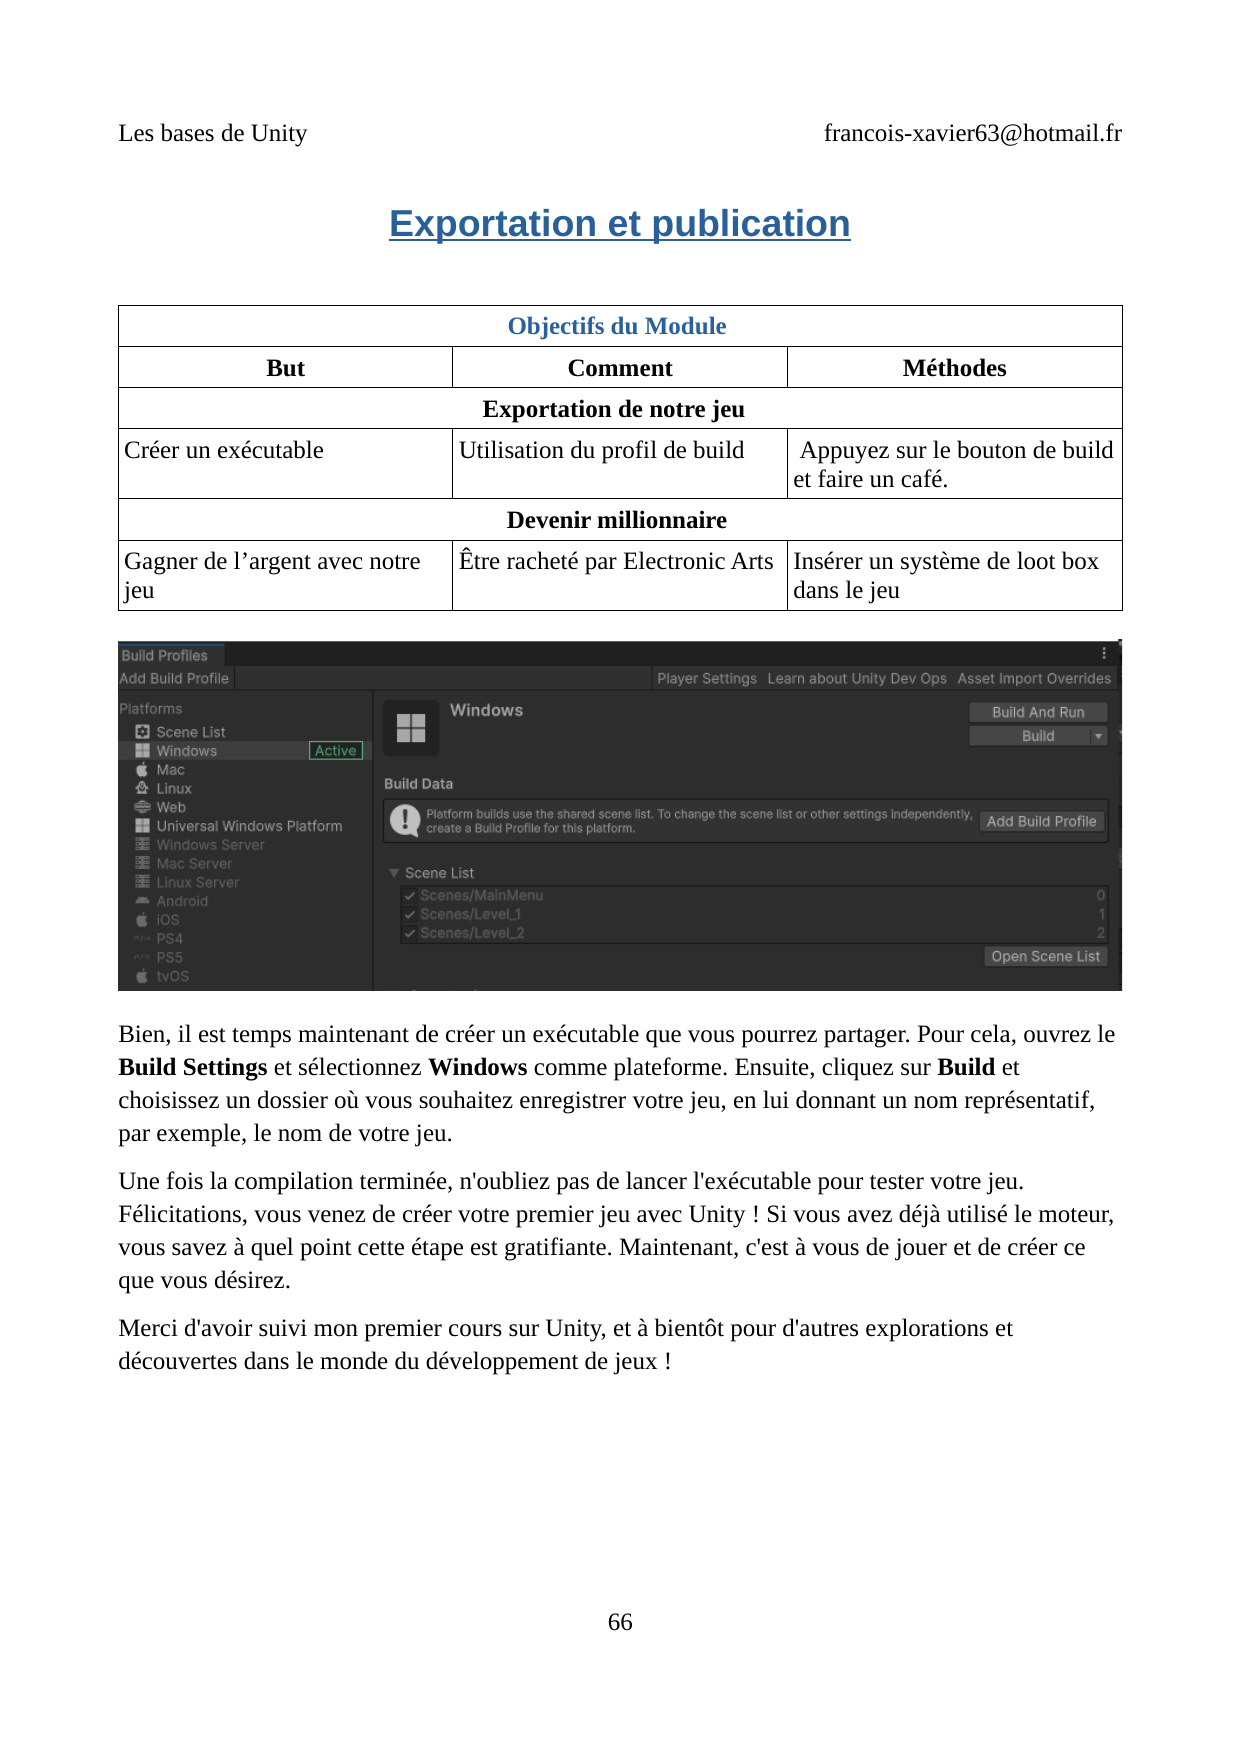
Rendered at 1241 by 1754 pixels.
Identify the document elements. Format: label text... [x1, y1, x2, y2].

table_cell Devenir millionnaire [119, 499, 1122, 539]
picture [118, 639, 1123, 991]
text Une fois la compilation terminée, n'oubliez pas de lancer l'exécutable pour tester votre jeu. Félicitations, vous venez de créer votre premier jeu avec Unity ! Si vous avez déjà utilisé le moteur, vous savez à quel point cette étape est gratifiante. Maintenant, c'est à vous de jouer et de créer ce que vous désirez. [118, 1166, 1122, 1294]
table_header Objectifs du Module [119, 306, 1122, 346]
text Merci d'avoir suivi mon premier cours sur Unity, et à bientôt pour d'autres explorations et découvertes dans le monde du développement de jeux ! [118, 1313, 1122, 1374]
table_cell Exportation de notre jeu [119, 388, 1122, 428]
table_cell Méthodes [788, 347, 1122, 387]
table_cell Insérer un système de loot box dans le jeu [788, 541, 1122, 609]
table_cell Utilisation du profil de build [453, 429, 787, 498]
table_cell Être racheté par Electronic Arts [453, 541, 787, 609]
table_cell Gagner de l’argent avec notre jeu [119, 541, 452, 609]
table_cell But [119, 347, 452, 387]
table_cell Comment [453, 347, 787, 387]
subtitle Exportation et publication [118, 201, 1122, 244]
table_cell Créer un exécutable [119, 429, 452, 498]
text Bien, il est temps maintenant de créer un exécutable que vous pourrez partager. Pour cela, ouvrez le Build Settings et sélectionnez Windows comme plateforme. Ensuite, cliquez sur Build et choisissez un dossier où vous souhaitez enregistrer votre jeu, en lui donnant un nom représentatif, par exemple, le nom de votre jeu. [118, 1019, 1122, 1147]
table_cell Appuyez sur le bouton de build et faire un café. [788, 429, 1122, 498]
